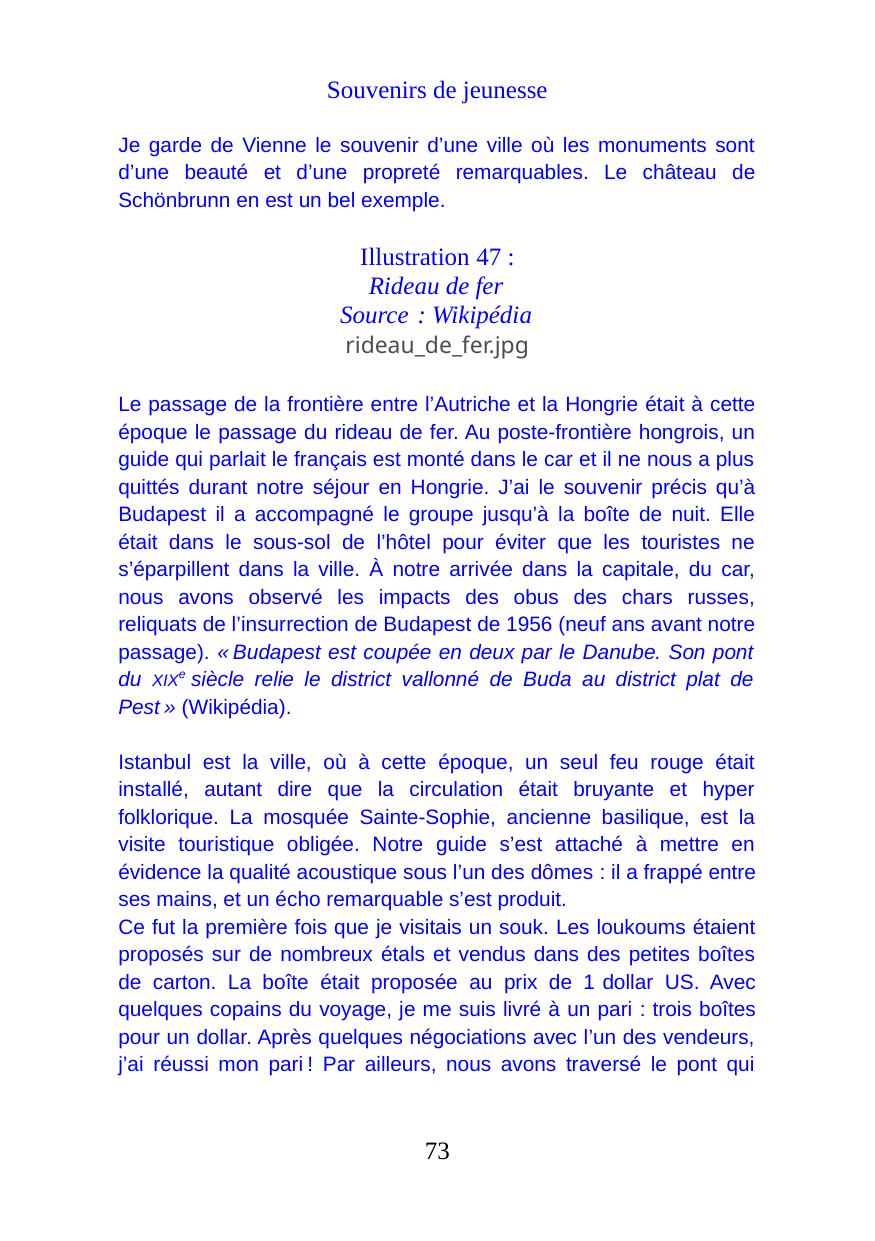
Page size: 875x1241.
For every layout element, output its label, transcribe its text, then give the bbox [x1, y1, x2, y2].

text Rideau de fer [118, 271, 756, 300]
text rideau_de_fer.jpg [118, 329, 756, 360]
text Je garde de Vienne le souvenir d’une ville où les monuments sont d’une beauté et d’une propreté remarquables. Le château de Schönbrunn en est un bel exemple. [118, 132, 756, 211]
text Source : Wikipédia [118, 300, 756, 329]
text Ce fut la première fois que je visitais un souk. Les loukoums étaient proposés sur de nombreux étals et vendus dans des petites boîtes de carton. La boîte était proposée au prix de 1 dollar US. Avec quelques copains du voyage, je me suis livré à un pari : trois boîtes pour un dollar. Après quelques négociations avec l’un des vendeurs, j’ai réussi mon pari ! Par ailleurs, nous avons traversé le pont qui [118, 915, 756, 1076]
text Le passage de la frontière entre l’Autriche et la Hongrie était à cette époque le passage du rideau de fer. Au poste-frontière hongrois, un guide qui parlait le français est monté dans le car et il ne nous a plus quittés durant notre séjour en Hongrie. J’ai le souvenir précis qu’à Budapest il a accompagné le groupe jusqu’à la boîte de nuit. Elle était dans le sous-sol de l’hôtel pour éviter que les touristes ne s’éparpillent dans la ville. À notre arrivée dans la capitale, du car, nous avons observé les impacts des obus des chars russes, reliquats de l’insurrection de Budapest de 1956 (neuf ans avant notre passage). « Budapest est coupée en deux par le Danube. Son pont du xixe siècle relie le district vallonné de Buda au district plat de Pest » (Wikipédia). [118, 392, 756, 719]
text Istanbul est la ville, où à cette époque, un seul feu rouge était installé, autant dire que la circulation était bruyante et hyper folklorique. La mosquée Sainte-Sophie, ancienne basilique, est la visite touristique obligée. Notre guide s’est attaché à mettre en évidence la qualité acoustique sous l’un des dômes : il a frappé entre ses mains, et un écho remarquable s’est produit. [118, 750, 756, 911]
text Illustration 47 : [118, 242, 756, 271]
